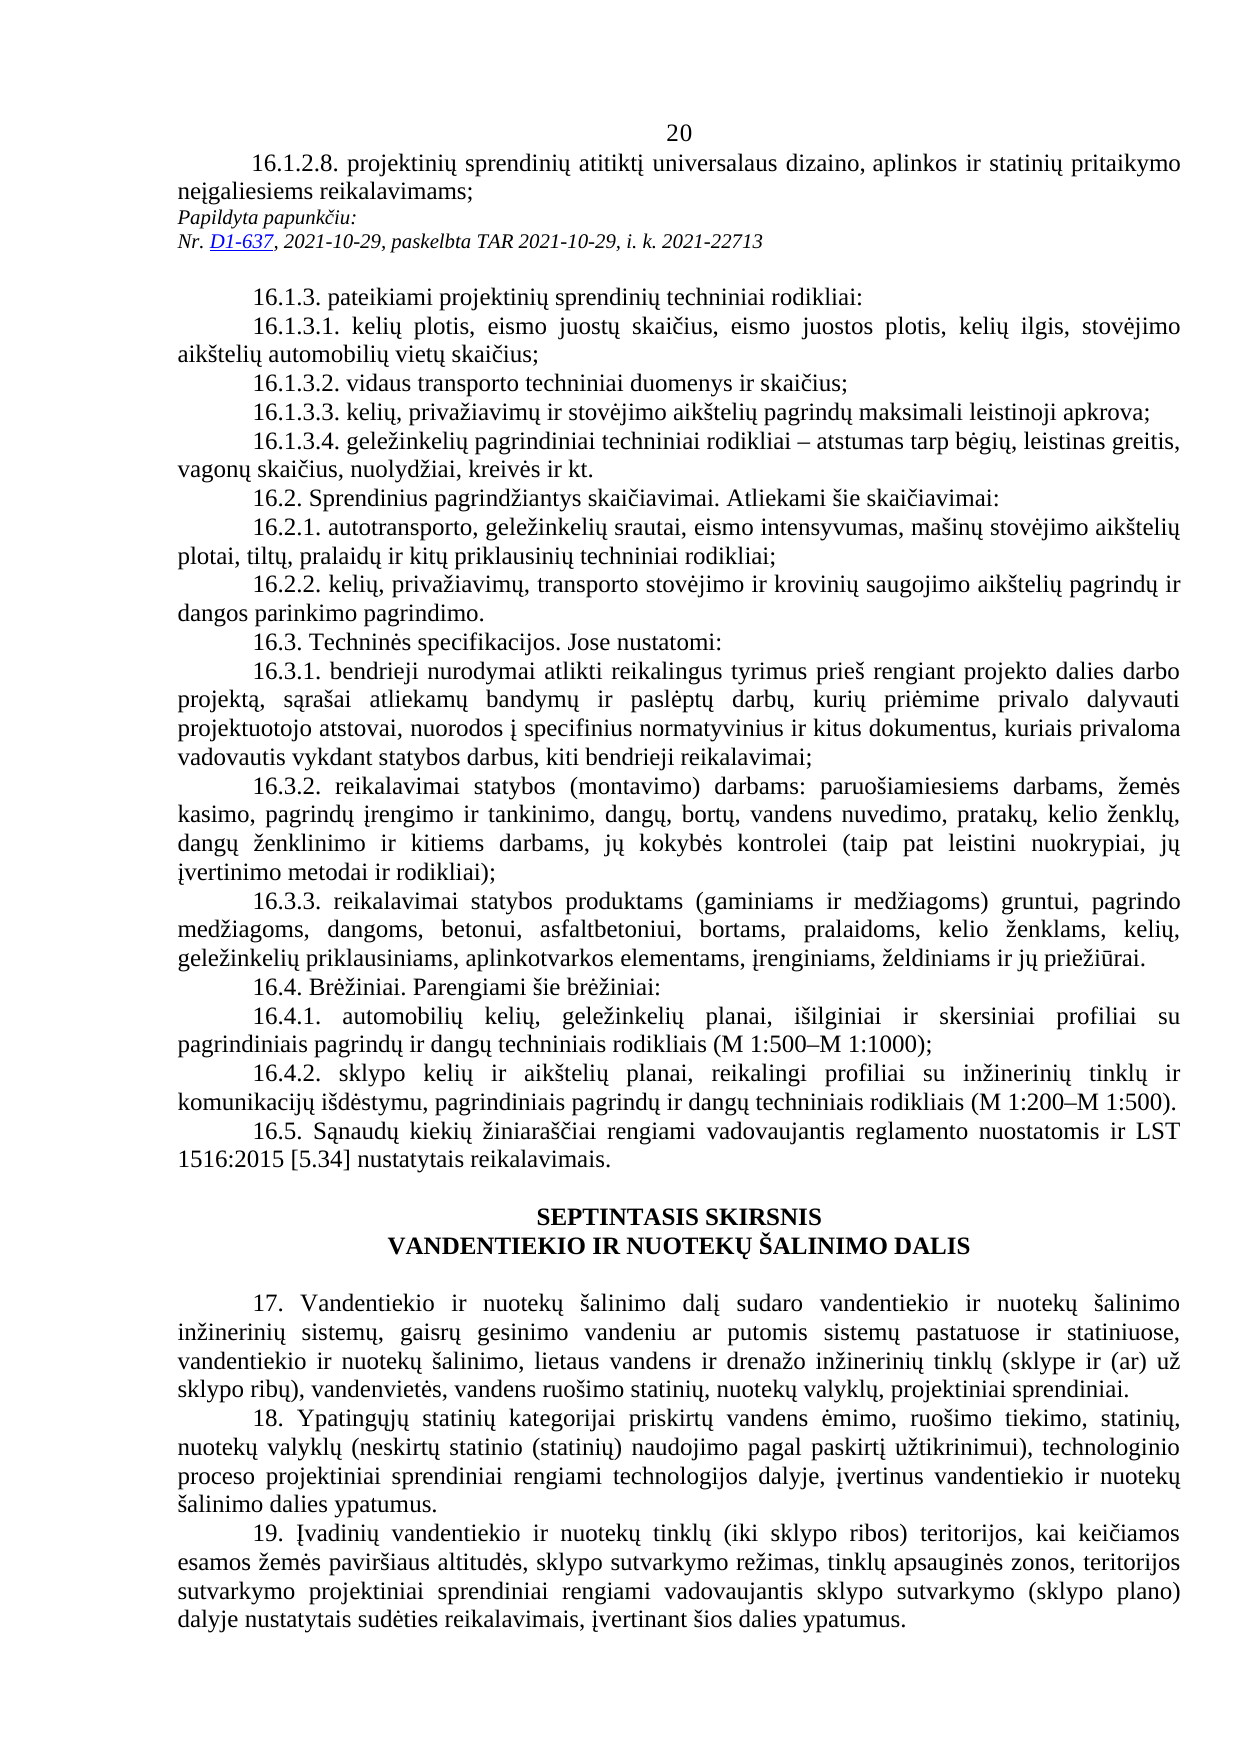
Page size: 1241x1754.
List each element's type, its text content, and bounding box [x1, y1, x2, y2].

text Nr. D1-637, 2021-10-29, paskelbta TAR 2021-10-29, i. k. 2021-22713 [177, 229, 1181, 253]
text 16.4. Brėžiniai. Parengiami šie brėžiniai: [177, 972, 1181, 1001]
text 16.2.1. autotransporto, geležinkelių srautai, eismo intensyvumas, mašinų stovėjimo aikštelių plotai, tiltų, pralaidų ir kitų priklausinių techniniai rodikliai; [177, 512, 1181, 569]
text 17. Vandentiekio ir nuotekų šalinimo dalį sudaro vandentiekio ir nuotekų šalinimo inžinerinių sistemų, gaisrų gesinimo vandeniu ar putomis sistemų pastatuose ir statiniuose, vandentiekio ir nuotekų šalinimo, lietaus vandens ir drenažo inžinerinių tinklų (sklype ir (ar) už sklypo ribų), vandenvietės, vandens ruošimo statinių, nuotekų valyklų, projektiniai sprendiniai. [177, 1288, 1181, 1403]
text 16.2. Sprendinius pagrindžiantys skaičiavimai. Atliekami šie skaičiavimai: [177, 483, 1181, 512]
text 16.1.3.2. vidaus transporto techniniai duomenys ir skaičius; [177, 368, 1181, 397]
text 16.3.2. reikalavimai statybos (montavimo) darbams: paruošiamiesiems darbams, žemės kasimo, pagrindų įrengimo ir tankinimo, dangų, bortų, vandens nuvedimo, pratakų, kelio ženklų, dangų ženklinimo ir kitiems darbams, jų kokybės kontrolei (taip pat leistini nuokrypiai, jų įvertinimo metodai ir rodikliai); [177, 771, 1181, 886]
text 16.1.3.3. kelių, privažiavimų ir stovėjimo aikštelių pagrindų maksimali leistinoji apkrova; [177, 397, 1181, 426]
text Papildyta papunkčiu: [177, 205, 1181, 229]
text 16.4.1. automobilių kelių, geležinkelių planai, išilginiai ir skersiniai profiliai su pagrindiniais pagrindų ir dangų techniniais rodikliais (M 1:500–M 1:1000); [177, 1001, 1181, 1058]
text SEPTINTASIS SKIRSNIS [177, 1202, 1181, 1231]
text 16.1.3. pateikiami projektinių sprendinių techniniai rodikliai: [177, 282, 1181, 311]
text 16.1.3.4. geležinkelių pagrindiniai techniniai rodikliai – atstumas tarp bėgių, leistinas greitis, vagonų skaičius, nuolydžiai, kreivės ir kt. [177, 426, 1181, 483]
text 16.3. Techninės specifikacijos. Jose nustatomi: [177, 627, 1181, 656]
text 16.1.2.8. projektinių sprendinių atitiktį universalaus dizaino, aplinkos ir statinių pritaikymo neįgaliesiems reikalavimams; [177, 148, 1181, 205]
text 16.3.3. reikalavimai statybos produktams (gaminiams ir medžiagoms) gruntui, pagrindo medžiagoms, dangoms, betonui, asfaltbetoniui, bortams, pralaidoms, kelio ženklams, kelių, geležinkelių priklausiniams, aplinkotvarkos elementams, įrenginiams, želdiniams ir jų priežiūrai. [177, 886, 1181, 972]
text 16.4.2. sklypo kelių ir aikštelių planai, reikalingi profiliai su inžinerinių tinklų ir komunikacijų išdėstymu, pagrindiniais pagrindų ir dangų techniniais rodikliais (M 1:200–M 1:500). [177, 1058, 1181, 1116]
text 18. Ypatingųjų statinių kategorijai priskirtų vandens ėmimo, ruošimo tiekimo, statinių, nuotekų valyklų (neskirtų statinio (statinių) naudojimo pagal paskirtį užtikrinimui), technologinio proceso projektiniai sprendiniai rengiami technologijos dalyje, įvertinus vandentiekio ir nuotekų šalinimo dalies ypatumus. [177, 1403, 1181, 1518]
text VANDENTIEKIO IR NUOTEKŲ ŠALINIMO DALIS [177, 1231, 1181, 1259]
text 16.5. Sąnaudų kiekių žiniaraščiai rengiami vadovaujantis reglamento nuostatomis ir LST 1516:2015 [5.34] nustatytais reikalavimais. [177, 1116, 1181, 1173]
text 16.1.3.1. kelių plotis, eismo juostų skaičius, eismo juostos plotis, kelių ilgis, stovėjimo aikštelių automobilių vietų skaičius; [177, 311, 1181, 368]
text 16.2.2. kelių, privažiavimų, transporto stovėjimo ir krovinių saugojimo aikštelių pagrindų ir dangos parinkimo pagrindimo. [177, 569, 1181, 627]
text 16.3.1. bendrieji nurodymai atlikti reikalingus tyrimus prieš rengiant projekto dalies darbo projektą, sąrašai atliekamų bandymų ir paslėptų darbų, kurių priėmime privalo dalyvauti projektuotojo atstovai, nuorodos į specifinius normatyvinius ir kitus dokumentus, kuriais privaloma vadovautis vykdant statybos darbus, kiti bendrieji reikalavimai; [177, 656, 1181, 771]
text 19. Įvadinių vandentiekio ir nuotekų tinklų (iki sklypo ribos) teritorijos, kai keičiamos esamos žemės paviršiaus altitudės, sklypo sutvarkymo režimas, tinklų apsauginės zonos, teritorijos sutvarkymo projektiniai sprendiniai rengiami vadovaujantis sklypo sutvarkymo (sklypo plano) dalyje nustatytais sudėties reikalavimais, įvertinant šios dalies ypatumus. [177, 1518, 1181, 1633]
